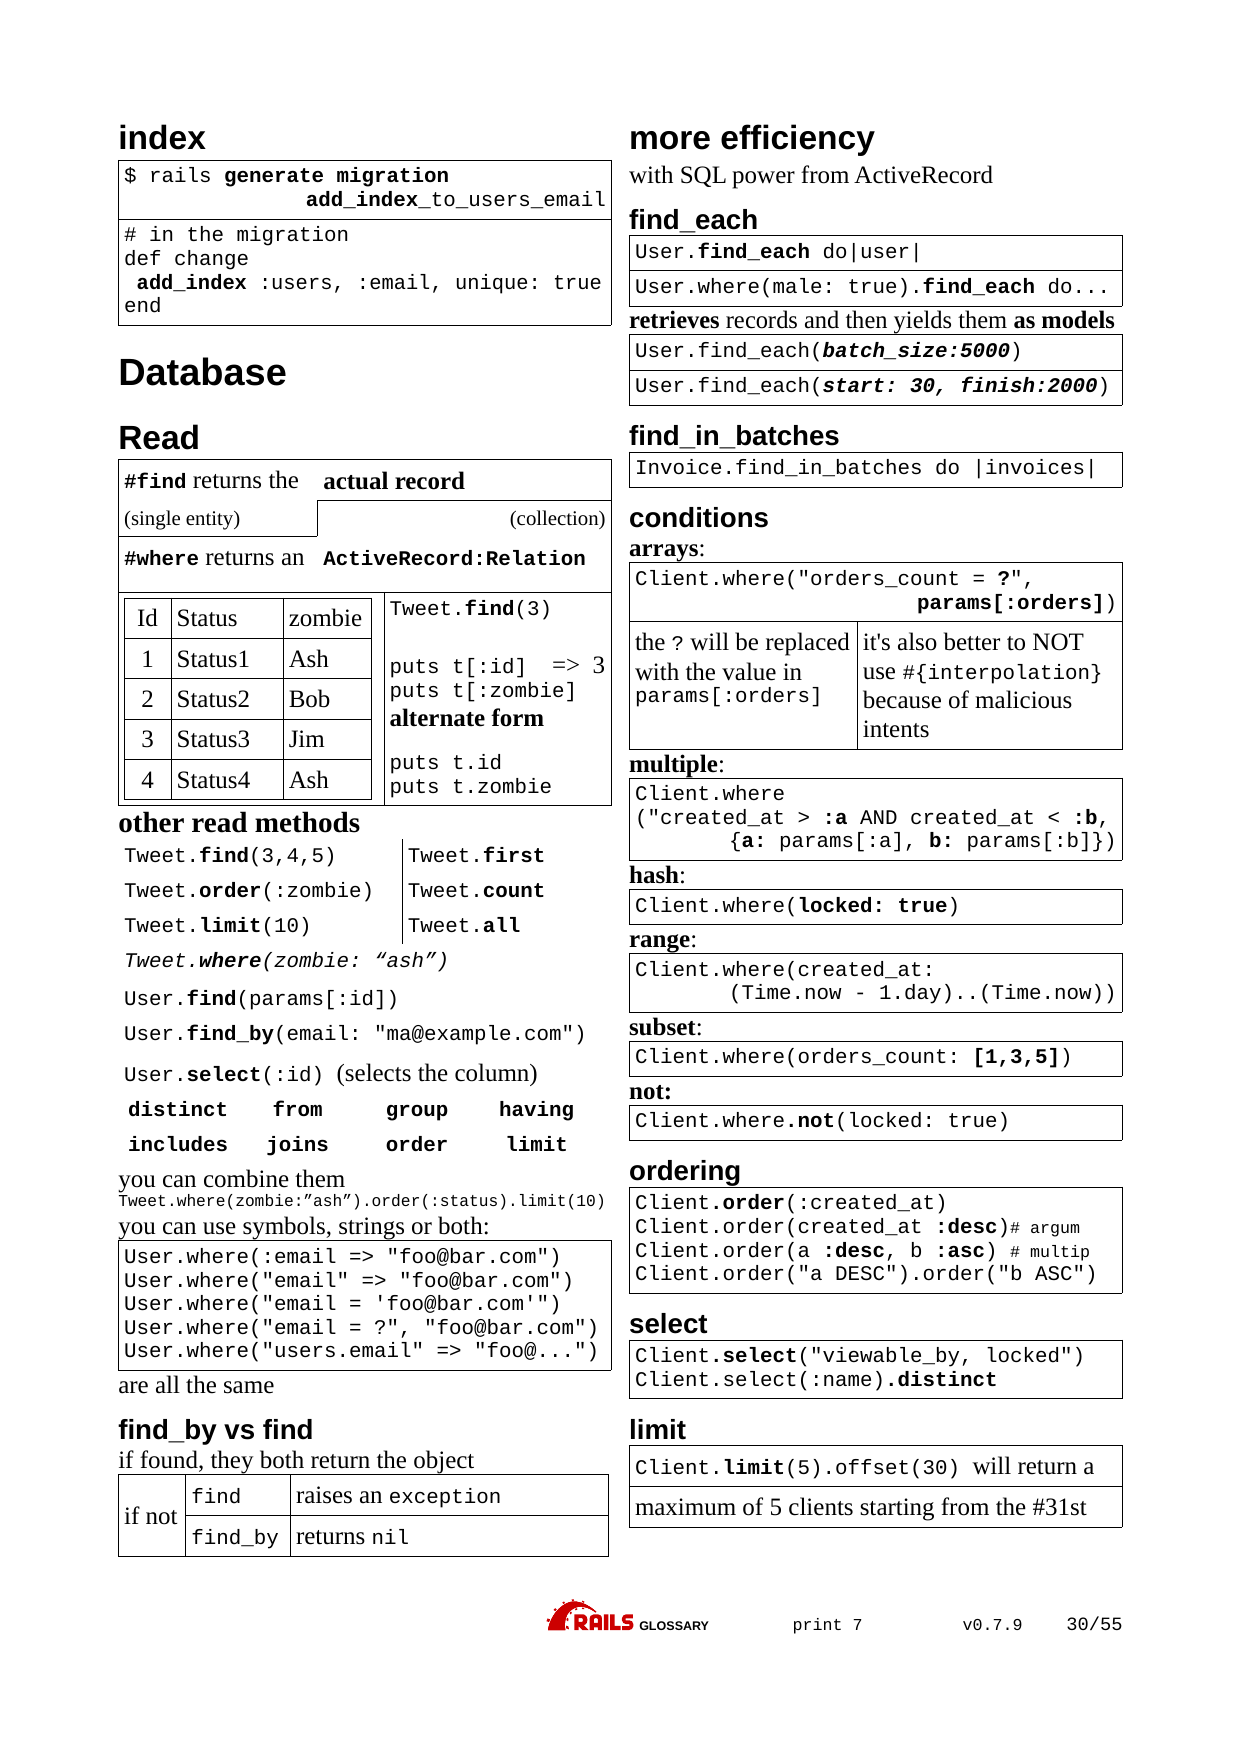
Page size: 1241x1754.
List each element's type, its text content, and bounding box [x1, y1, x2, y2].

table_cell Jim [284, 720, 371, 759]
table_header User.find_each do|user| [630, 236, 1122, 270]
subtitle limit [629, 1413, 1122, 1445]
table_header Client.where(orders_count: [1,3,5]) [630, 1042, 1122, 1076]
table_cell find_by [186, 1516, 290, 1556]
table_cell joins [238, 1129, 357, 1164]
subtitle Read [118, 418, 611, 456]
table_header #find returns the [119, 460, 317, 500]
table_cell Tweet.limit(10) [118, 909, 402, 944]
table_cell maximum of 5 clients starting from the #31st [630, 1487, 1122, 1527]
table_cell returns nil [291, 1516, 608, 1556]
table_header User.find_each(batch_size:5000) [630, 335, 1122, 369]
table_cell order [357, 1129, 477, 1164]
table_header Tweet.first [403, 839, 596, 874]
table_header User.where(:email => "foo@bar.com") User.where("email" => "foo@bar.com") User.where("email = 'foo@bar.com'") User.where("email = ?", "foo@bar.com") User.where("users.email" => "foo@...") [119, 1241, 611, 1370]
text subset: [629, 1013, 1122, 1041]
table_header Client.where ("created_at > :a AND created_at < :b, {a: params[:a], b: params[:b]}) [630, 779, 1122, 860]
table_header raises an exception [291, 1475, 608, 1515]
table_cell Bob [284, 679, 371, 719]
table_cell User.find_by(email: "ma@example.com") [118, 1018, 596, 1052]
table_cell (collection) [318, 501, 611, 536]
text retrieves records and then yields them as models [629, 307, 1122, 334]
table_cell having [477, 1094, 596, 1129]
text not: [629, 1077, 1122, 1104]
subtitle Database [118, 350, 611, 393]
table_cell Ash [284, 760, 371, 799]
subtitle find_by vs find [118, 1413, 611, 1445]
table_cell 2 [125, 679, 171, 719]
table_cell it's also better to NOT use #{interpolation} because of malicious intents [858, 622, 1122, 748]
table_header if not [119, 1475, 185, 1556]
table_cell distinct [118, 1094, 238, 1129]
table_cell 1 [125, 639, 171, 678]
table_cell # in the migration def change add_index :users, :email, unique: true end [119, 220, 611, 325]
table_header Client.where(created_at: (Time.now - 1.day)..(Time.now)) [630, 954, 1122, 1012]
table_header actual record [317, 460, 611, 500]
table_cell ActiveRecord:Relation [317, 536, 611, 592]
table_cell #where returns an [119, 537, 317, 592]
table_header Client.select("viewable_by, locked") Client.select(:name).distinct [630, 1341, 1122, 1398]
table_header Tweet.find(3,4,5) [118, 839, 402, 874]
table_header find [186, 1475, 290, 1515]
table_cell Status4 [172, 760, 283, 799]
text range: [629, 925, 1122, 953]
table_cell the ? will be replaced with the value in params[:orders] [630, 622, 857, 748]
table_cell includes [118, 1129, 238, 1164]
table_cell limit [477, 1129, 596, 1164]
table_header Client.where.not(locked: true) [630, 1106, 1122, 1140]
subtitle more efficiency [629, 118, 1122, 157]
text are all the same [118, 1371, 611, 1399]
table_cell User.where(male: true).find_each do... [630, 271, 1122, 306]
table_header Id [125, 599, 171, 638]
table_header Client.where(locked: true) [630, 890, 1122, 924]
subtitle conditions [629, 502, 1122, 533]
table_cell User.select(:id) (selects the column) [118, 1053, 596, 1093]
subtitle find_in_batches [629, 420, 1122, 452]
text if found, they both return the object [118, 1445, 611, 1474]
table_cell Status3 [172, 720, 283, 759]
table_cell (single entity) [119, 500, 317, 536]
table_header zombie [284, 599, 371, 638]
text Tweet.where(zombie:”ash”).order(:status).limit(10) [118, 1192, 611, 1211]
text you can use symbols, strings or both: [118, 1211, 611, 1240]
subtitle select [629, 1308, 1122, 1339]
table_header Client.where("orders_count = ?", params[:orders]) [630, 563, 1122, 621]
table_cell Status1 [172, 639, 283, 678]
subtitle ordering [629, 1155, 1122, 1187]
text with SQL power from ActiveRecord [629, 160, 1122, 188]
table_header Tweet.find(3) puts t[:id] => 3 puts t[:zombie] alternate form puts t.id puts t.zombie [385, 593, 611, 805]
table_cell Tweet.where(zombie: “ash”) [118, 944, 596, 982]
subtitle index [118, 118, 611, 157]
table_cell 4 [125, 760, 171, 799]
table_header Invoice.find_in_batches do |invoices| [630, 453, 1122, 487]
table_cell group [357, 1094, 477, 1129]
text multiple: [629, 750, 1122, 777]
table_header $ rails generate migration add_index_to_users_email [119, 161, 611, 218]
table_cell 3 [125, 720, 171, 759]
table_cell Ash [284, 639, 371, 678]
table_header Client.limit(5).offset(30) will return a [630, 1446, 1122, 1486]
subtitle find_each [629, 203, 1122, 235]
table_cell User.find(params[:id]) [118, 982, 596, 1017]
table_cell User.find_each(start: 30, finish:2000) [630, 371, 1122, 405]
table_header Status [172, 599, 283, 638]
table_cell Tweet.order(:zombie) [118, 874, 402, 909]
text hash: [629, 861, 1122, 889]
text you can combine them [118, 1164, 611, 1192]
table_cell Tweet.all [403, 909, 596, 944]
table_cell from [238, 1094, 357, 1129]
table_header Client.order(:created_at) Client.order(created_at :desc)# argum Client.order(a :desc, b :asc) # multip Client.order("a DESC").order("b ASC") [630, 1188, 1122, 1293]
text other read methods [118, 806, 611, 839]
table_cell Status2 [172, 679, 283, 719]
text arrays: [629, 533, 1122, 562]
table_header [119, 593, 384, 805]
table_cell Tweet.count [403, 874, 596, 909]
